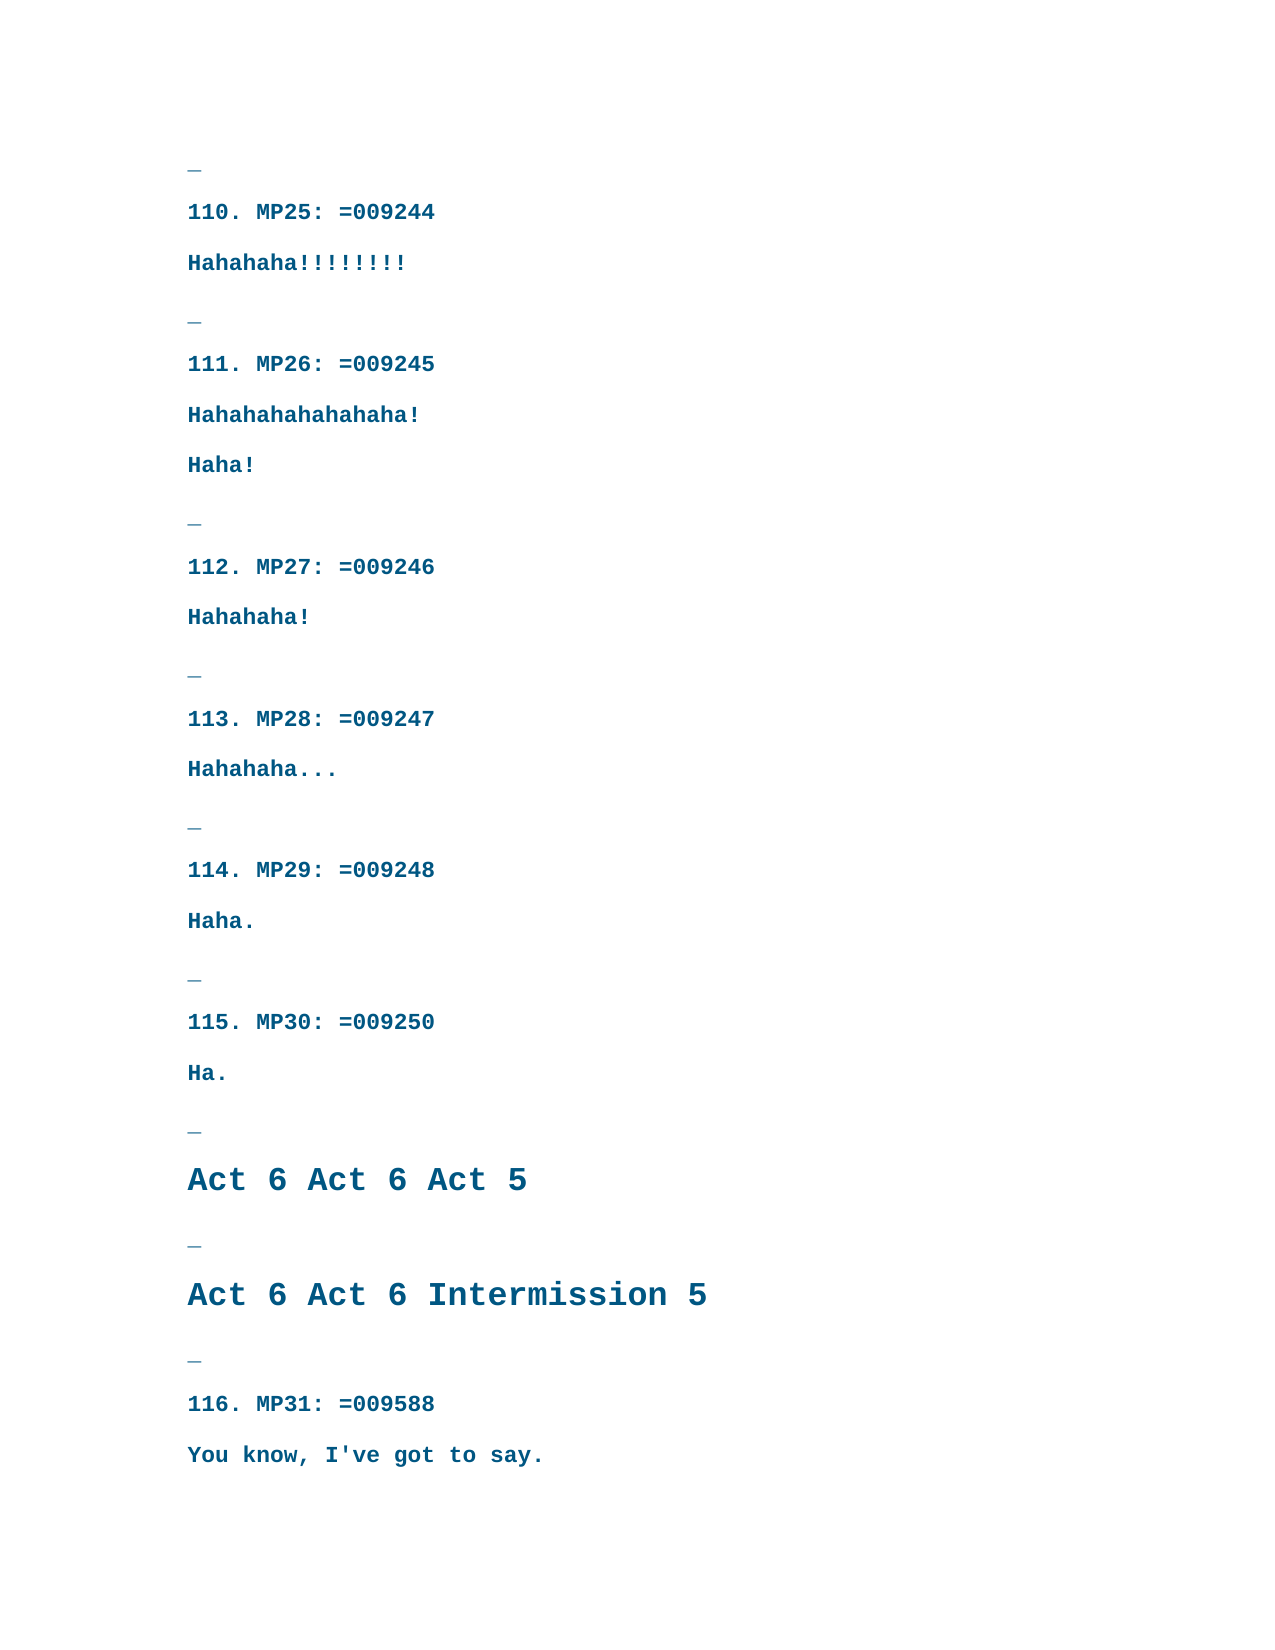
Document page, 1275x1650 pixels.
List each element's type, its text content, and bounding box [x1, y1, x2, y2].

text _ [187, 960, 1087, 986]
text Hahahaha... [187, 757, 1087, 783]
text 110. MP25: =009244 [187, 201, 1087, 227]
text 111. MP26: =009245 [187, 352, 1087, 378]
text Act 6 Act 6 Act 5 [187, 1162, 1087, 1200]
text Act 6 Act 6 Intermission 5 [187, 1277, 1087, 1315]
text _ [187, 808, 1087, 834]
text _ [187, 656, 1087, 682]
text Haha! [187, 454, 1087, 480]
text _ [187, 1342, 1087, 1368]
text You know, I've got to say. [187, 1443, 1087, 1469]
text 114. MP29: =009248 [187, 859, 1087, 885]
text Hahahahahahahaha! [187, 403, 1087, 429]
text _ [187, 1112, 1087, 1138]
text Ha. [187, 1061, 1087, 1087]
text Hahahaha! [187, 606, 1087, 632]
text _ [187, 1227, 1087, 1253]
text 116. MP31: =009588 [187, 1392, 1087, 1418]
text 113. MP28: =009247 [187, 707, 1087, 733]
text _ [187, 504, 1087, 530]
text 115. MP30: =009250 [187, 1011, 1087, 1037]
text _ [187, 302, 1087, 328]
text 112. MP27: =009246 [187, 555, 1087, 581]
text _ [187, 150, 1087, 176]
text Haha. [187, 909, 1087, 935]
text Hahahaha!!!!!!!! [187, 251, 1087, 277]
